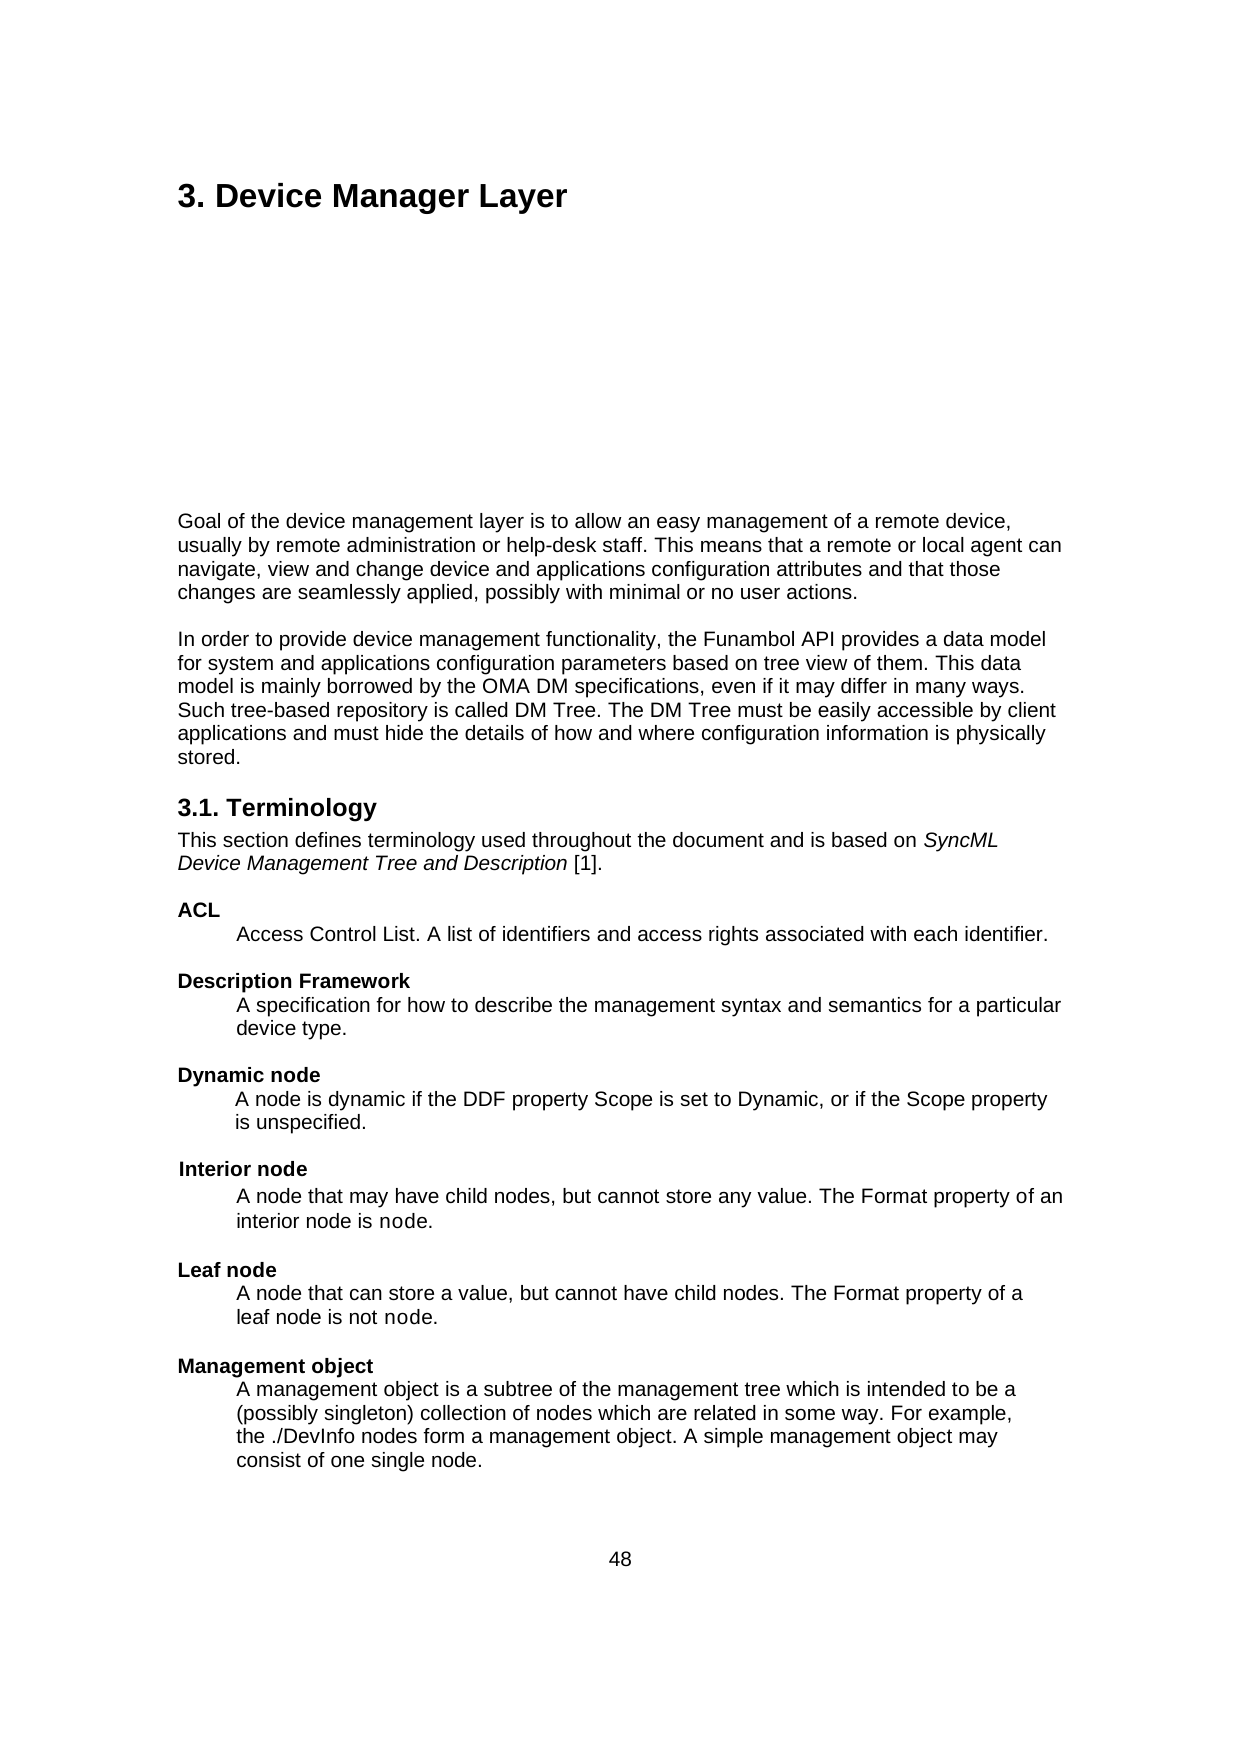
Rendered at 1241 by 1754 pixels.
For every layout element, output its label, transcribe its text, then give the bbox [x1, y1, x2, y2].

text A management object is a subtree of the management tree which is intended to be a (possibly singleton) collection of nodes which are related in some way. For example, the ./DevInfo nodes form a management object. A simple management object may consist of one single node. [236, 1378, 1063, 1472]
text A node is dynamic if the DDF property Scope is set to Dynamic, or if the Scope property [235, 1087, 1063, 1111]
text In order to provide device management functionality, the Funambol API provides a data model for system and applications configuration parameters based on tree view of them. This data model is mainly borrowed by the OMA DM specifications, even if it may differ in many ways. [177, 628, 1063, 698]
text A node that can store a value, but cannot have child nodes. The Format property of a leaf node is not node. [236, 1282, 1063, 1331]
subtitle Device Manager Layer [177, 177, 1063, 215]
text ACL [177, 899, 1063, 922]
text is unspecified. [235, 1111, 1063, 1134]
text A specification for how to describe the management syntax and semantics for a particular device type. [236, 993, 1063, 1040]
text Goal of the device management layer is to allow an easy management of a remote device, usually by remote administration or help-desk staff. This means that a remote or local agent can navigate, view and change device and applications configuration attributes and that those changes are seamlessly applied, possibly with minimal or no user actions. [177, 510, 1063, 604]
subtitle Terminology [177, 794, 1063, 822]
text A node that may have child nodes, but cannot store any value. The Format property of an interior node is node. [236, 1181, 1063, 1235]
text Access Control List. A list of identifiers and access rights associated with each identifier. [236, 922, 1063, 946]
text Leaf node [177, 1258, 1063, 1282]
text Interior node [178, 1158, 1063, 1181]
text Such tree-based repository is called DM Tree. The DM Tree must be easily accessible by client applications and must hide the details of how and where configuration information is physically stored. [177, 698, 1063, 769]
text This section defines terminology used throughout the document and is based on SyncML Device Management Tree and Description [1]. [177, 828, 1063, 875]
text Management object [177, 1354, 1063, 1378]
text Description Framework [177, 969, 1063, 993]
text Dynamic node [177, 1064, 1063, 1087]
